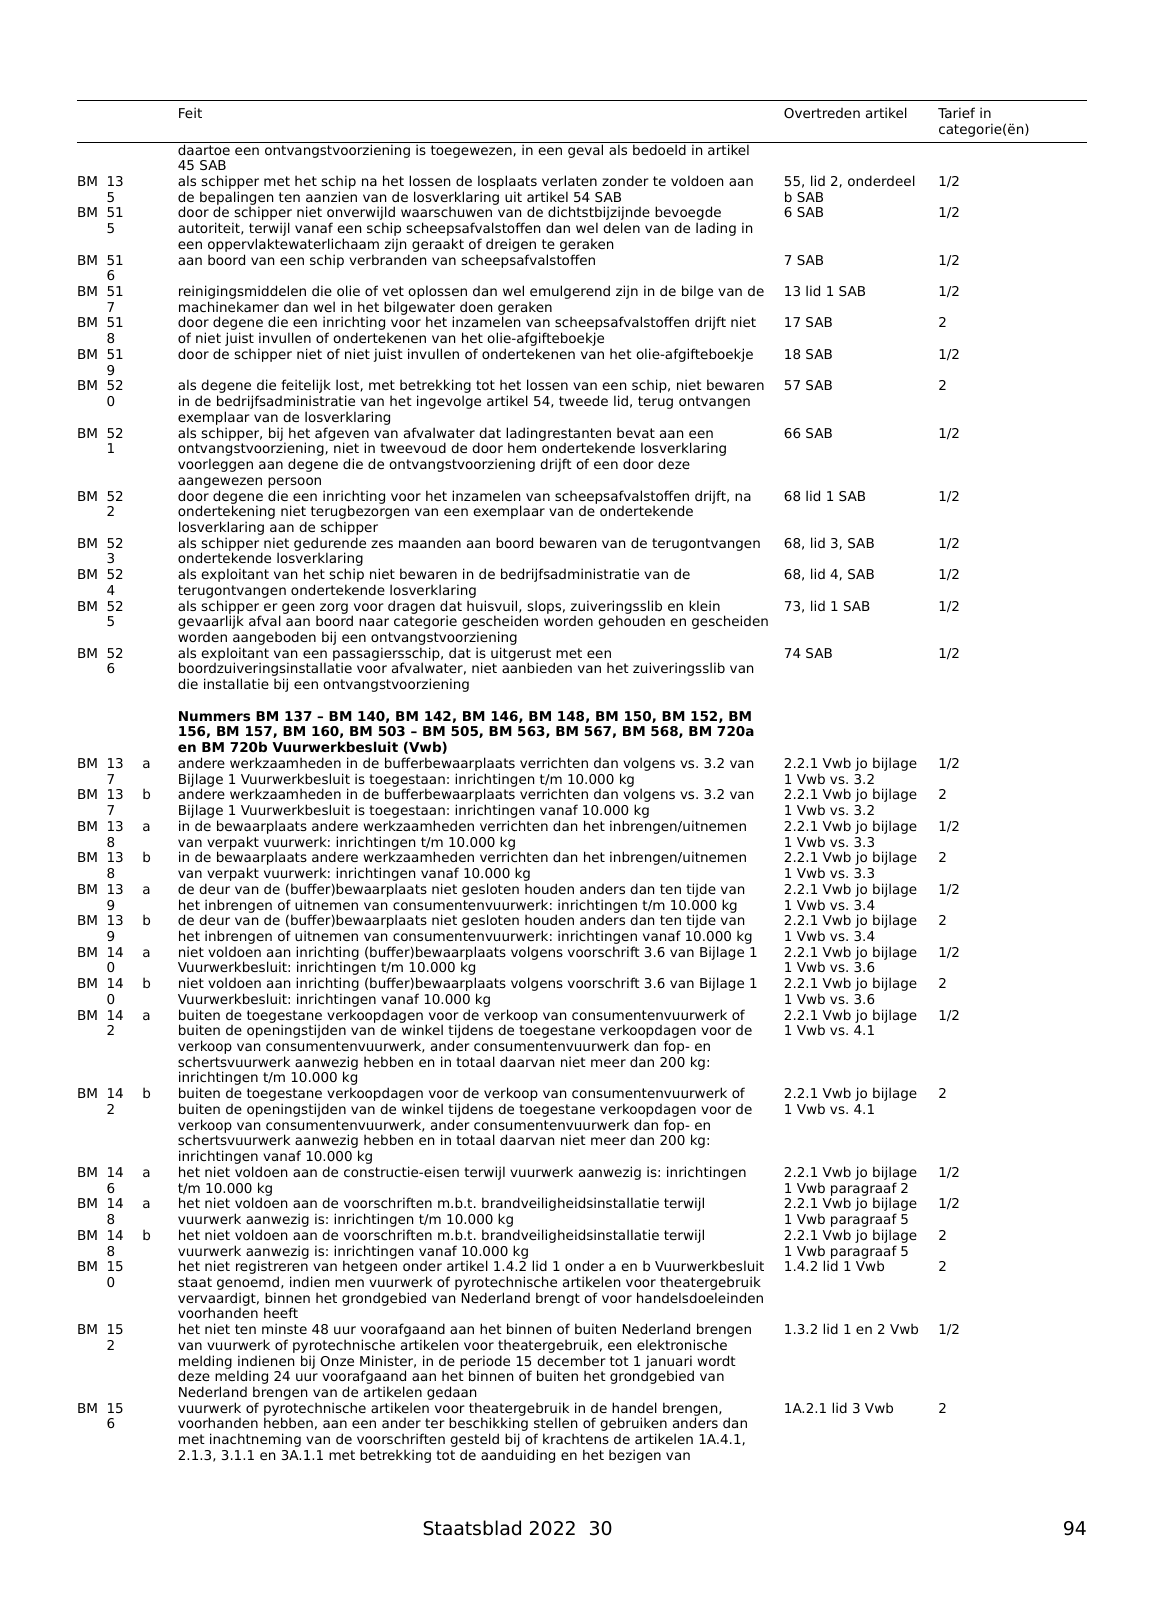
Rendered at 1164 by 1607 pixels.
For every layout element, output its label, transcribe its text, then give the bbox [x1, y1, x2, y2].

table_header Feit [172, 101, 778, 142]
table_header Overtreden artikel [778, 101, 932, 142]
table_header [77, 101, 172, 142]
table_header Tarief in categorie(ën) [932, 101, 1087, 142]
